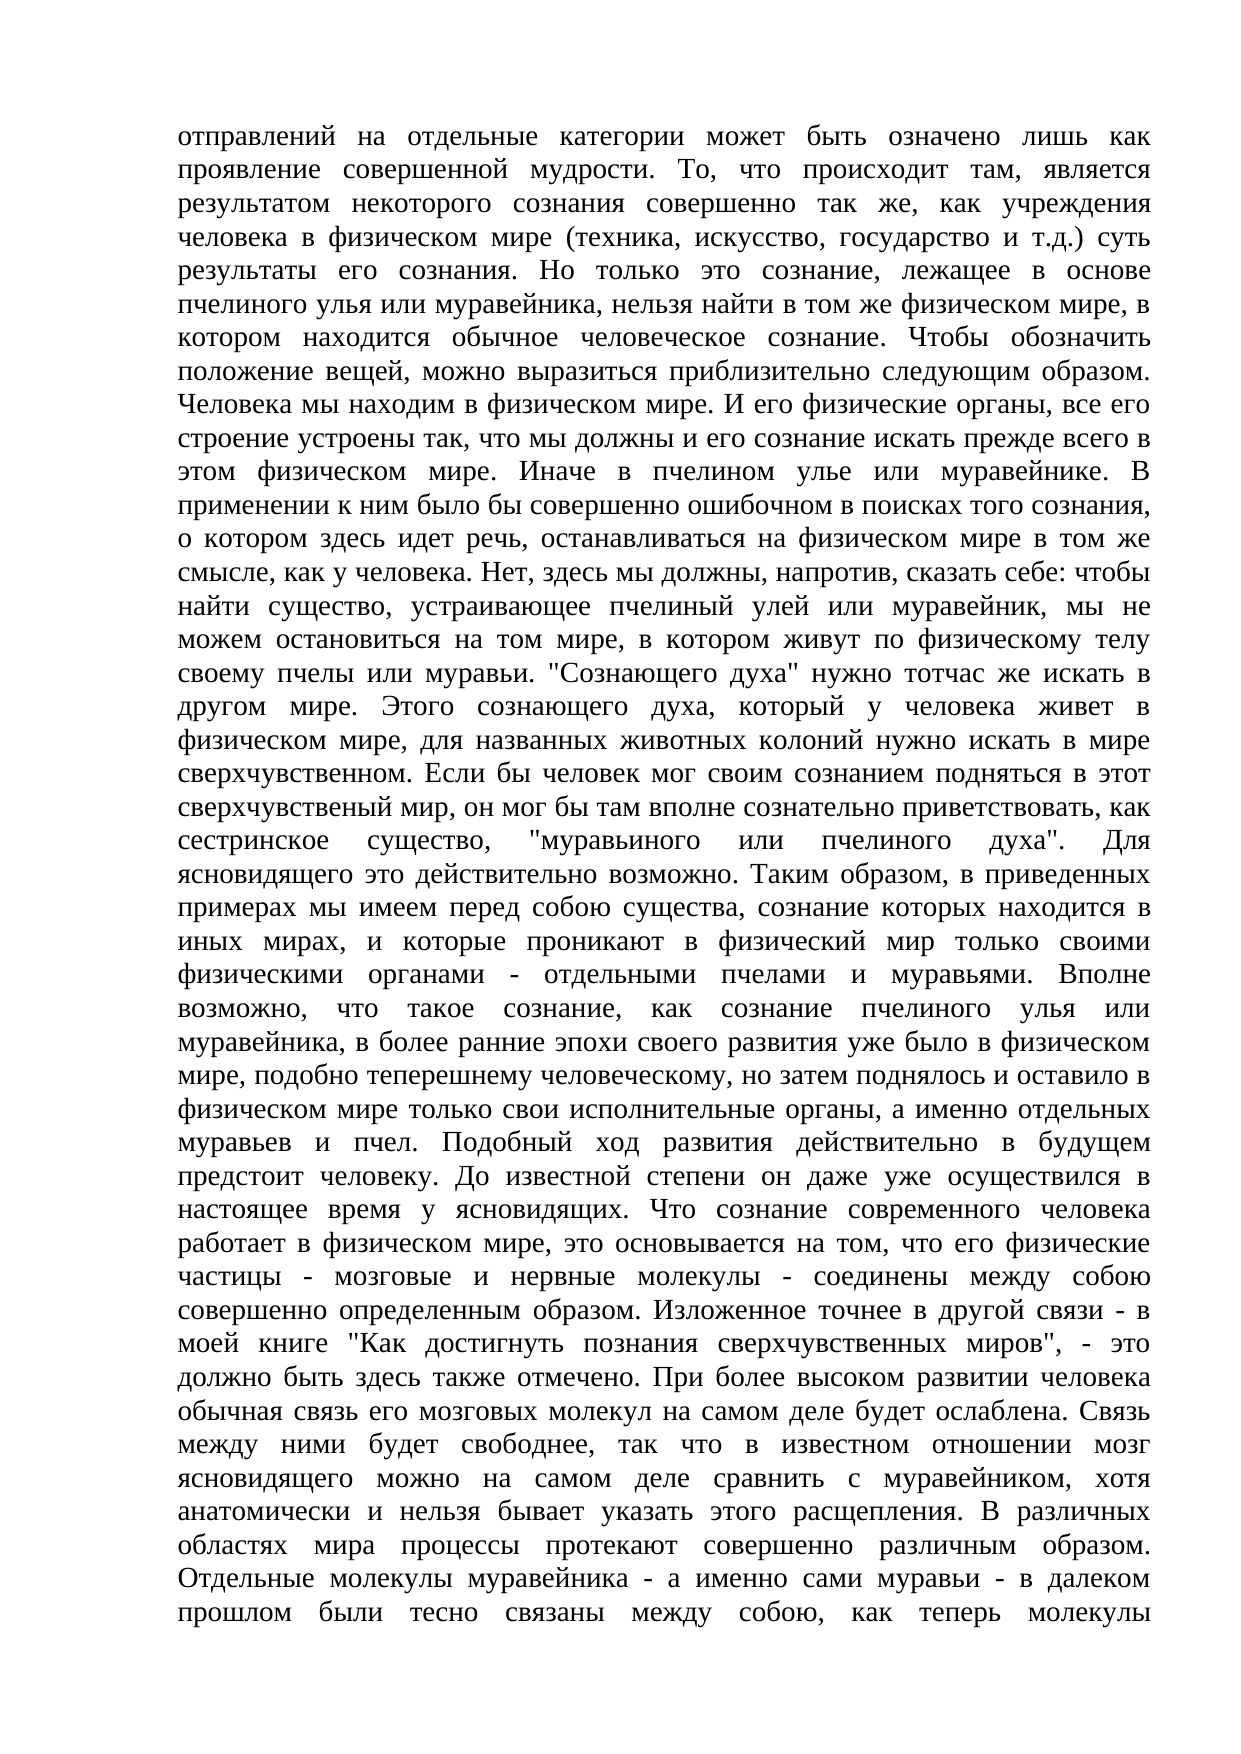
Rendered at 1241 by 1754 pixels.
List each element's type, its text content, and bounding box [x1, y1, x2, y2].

text отправлений на отдельные категории может быть означено лишь как проявление совершенной мудрости. То, что происходит там, является результатом некоторого сознания совершенно так же, как учреждения человека в физическом мире (техника, искусство, государство и т.д.) суть результаты его сознания. Но только это сознание, лежащее в основе пчелиного улья или муравейника, нельзя найти в том же физическом мире, в котором находится обычное человеческое сознание. Чтобы обозначить положение вещей, можно выразиться приблизительно следующим образом. Человека мы находим в физическом мире. И его физические органы, все его строение устроены так, что мы должны и его сознание искать прежде всего в этом физическом мире. Иначе в пчелином улье или муравейнике. В применении к ним было бы совершенно ошибочном в поисках того сознания, о котором здесь идет речь, останавливаться на физическом мире в том же смысле, как у человека. Нет, здесь мы должны, напротив, сказать себе: чтобы найти существо, устраивающее пчелиный улей или муравейник, мы не можем остановиться на том мире, в котором живут по физическому телу своему пчелы или муравьи. "Сознающего духа" нужно тотчас же искать в другом мире. Этого сознающего духа, который у человека живет в физическом мире, для названных животных колоний нужно искать в мире сверхчувственном. Если бы человек мог своим сознанием подняться в этот сверхчувственый мир, он мог бы там вполне сознательно приветствовать, как сестринское существо, "муравьиного или пчелиного духа". Для ясновидящего это действительно возможно. Таким образом, в приведенных примерах мы имеем перед собою существа, сознание которых находится в иных мирах, и которые проникают в физический мир только своими физическими органами - отдельными пчелами и муравьями. Вполне возможно, что такое сознание, как сознание пчелиного улья или муравейника, в более ранние эпохи своего развития уже было в физическом мире, подобно теперешнему человеческому, но затем поднялось и оставило в физическом мире только свои исполнительные органы, а именно отдельных муравьев и пчел. Подобный ход развития действительно в будущем предстоит человеку. До известной степени он даже уже осуществился в настоящее время у ясновидящих. Что сознание современного человека работает в физическом мире, это основывается на том, что его физические частицы - мозговые и нервные молекулы - соединены между собою совершенно определенным образом. Изложенное точнее в другой связи - в моей книге "Как достигнуть познания сверхчувственных миров", - это должно быть здесь также отмечено. При более высоком развитии человека обычная связь его мозговых молекул на самом деле будет ослаблена. Связь между ними будет свободнее, так что в известном отношении мозг ясновидящего можно на самом деле сравнить с муравейником, хотя анатомически и нельзя бывает указать этого расщепления. В различных областях мира процессы протекают совершенно различным образом. Отдельные молекулы муравейника - а именно сами муравьи - в далеком прошлом были тесно связаны между собою, как теперь молекулы [177, 118, 1152, 1627]
